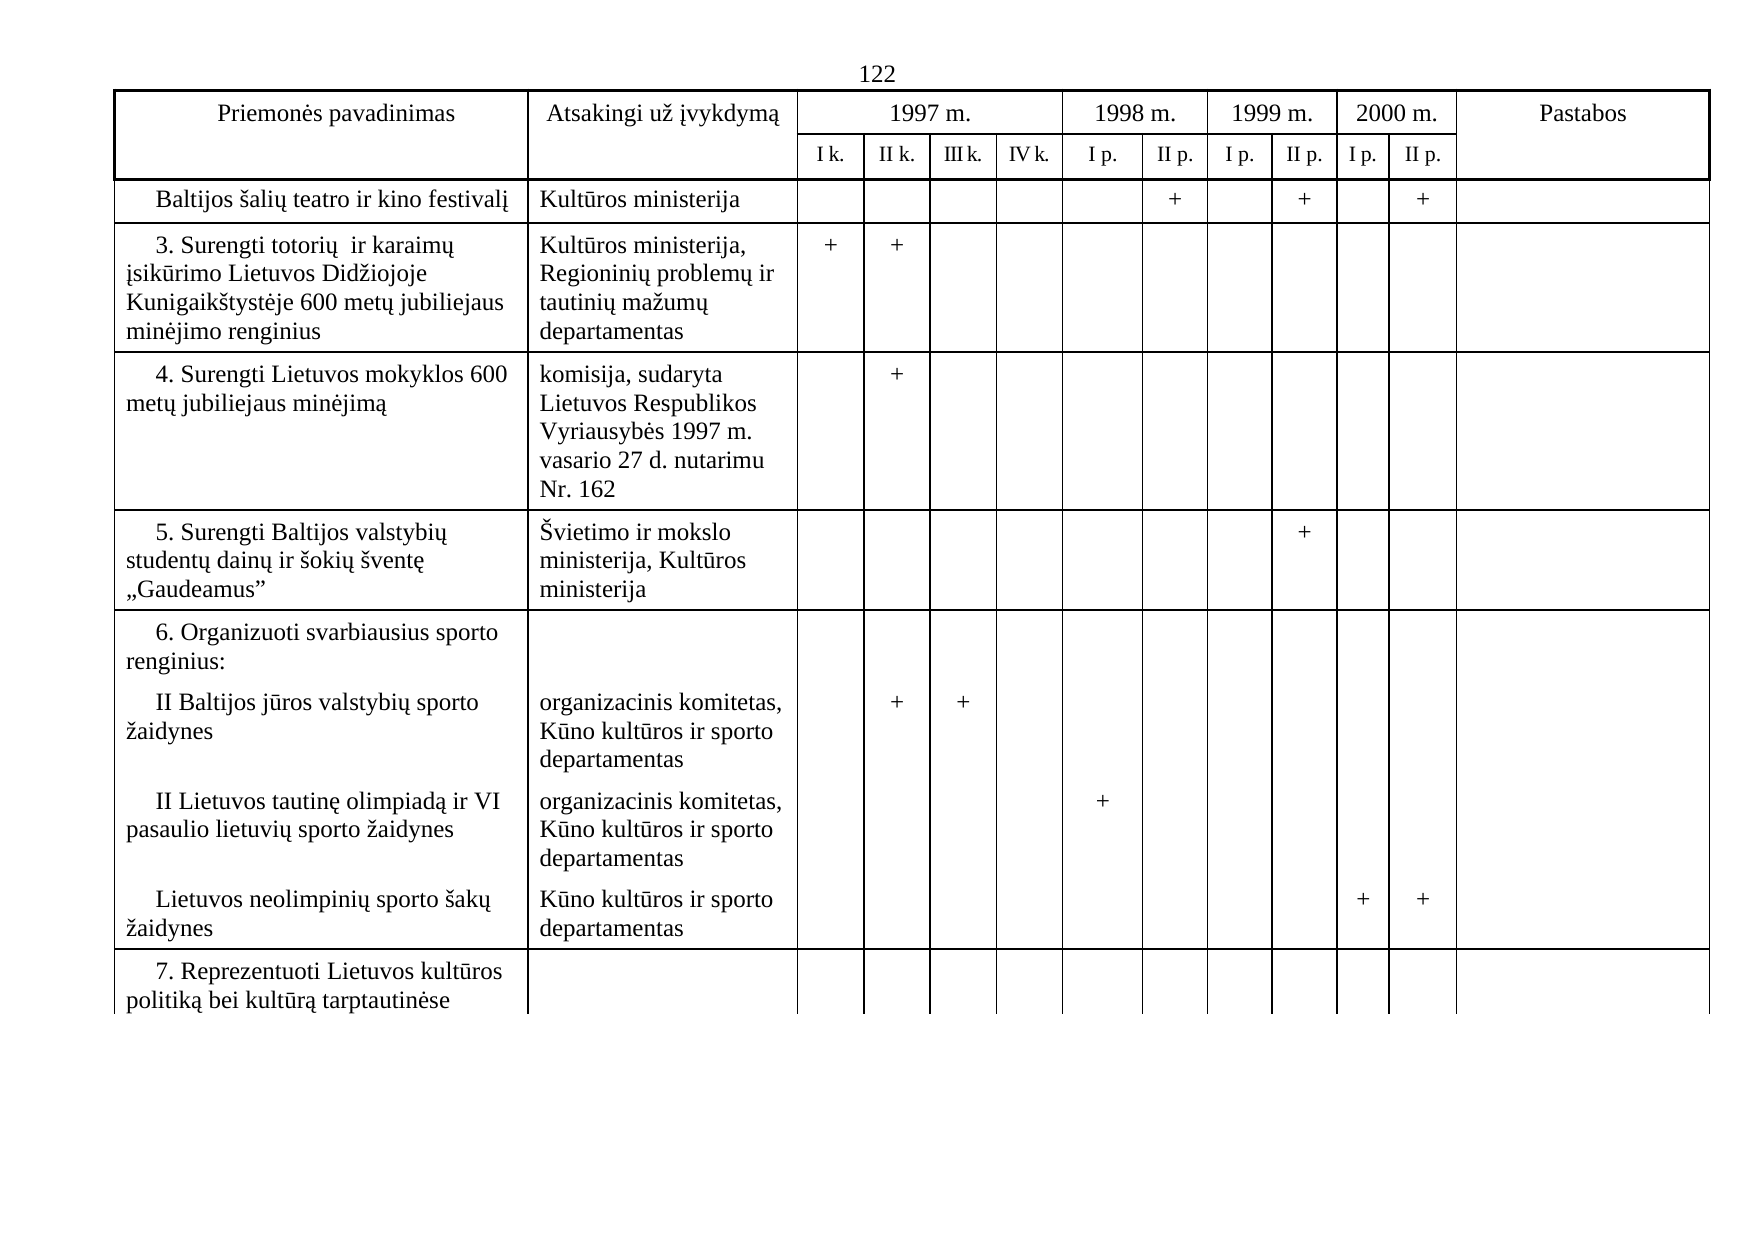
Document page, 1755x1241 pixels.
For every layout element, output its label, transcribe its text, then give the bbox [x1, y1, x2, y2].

table_cell [931, 950, 996, 1013]
table_cell + [1063, 780, 1142, 878]
table_cell [1457, 878, 1709, 948]
table_cell I p. [1338, 135, 1388, 178]
table_cell II p. [1273, 135, 1336, 178]
table_header Atsakingi už įvykdymą [529, 92, 797, 133]
table_cell [1208, 181, 1271, 222]
table_cell [1143, 950, 1207, 1013]
table_cell [931, 511, 996, 609]
table_cell [865, 181, 929, 222]
table_header 1999 m. [1208, 92, 1336, 133]
table_cell [1063, 681, 1142, 779]
table_cell [997, 950, 1062, 1013]
table_cell + [865, 681, 929, 779]
table_cell [1457, 224, 1709, 351]
table_cell [1338, 780, 1388, 878]
table_cell [529, 133, 797, 178]
table_cell III k. [931, 135, 996, 178]
table_cell [1390, 511, 1456, 609]
table_cell [931, 181, 996, 222]
table_cell + [865, 353, 929, 509]
table_cell [1208, 878, 1271, 948]
table_header Priemonės pavadinimas [116, 92, 527, 133]
table_cell [997, 181, 1062, 222]
table_cell II p. [1390, 135, 1456, 178]
table_cell [798, 950, 863, 1013]
table_cell [931, 611, 996, 681]
table_cell 3. Surengti totorių ir karaimų įsikūrimo Lietuvos Didžiojoje Kunigaikštystėje 600 metų jubiliejaus minėjimo renginius [115, 224, 527, 351]
table_cell [1208, 681, 1271, 779]
table_cell [529, 611, 797, 681]
table_cell [1208, 780, 1271, 878]
table_cell [1338, 950, 1388, 1013]
table_cell 5. Surengti Baltijos valstybių studentų dainų ir šokių šventę „Gaudeamus” [115, 511, 527, 609]
table_cell + [798, 224, 863, 351]
table_cell [798, 611, 863, 681]
table_cell [1338, 224, 1388, 351]
table_cell + [865, 224, 929, 351]
table_cell [1338, 611, 1388, 681]
table_cell [1390, 353, 1456, 509]
table_cell [1273, 224, 1336, 351]
table_cell [1273, 780, 1336, 878]
table_cell [1143, 681, 1207, 779]
table_cell [1457, 181, 1709, 222]
table_cell [798, 681, 863, 779]
table_cell [1143, 780, 1207, 878]
table_cell [1457, 133, 1708, 178]
table_cell II Lietuvos tautinę olimpiadą ir VI pasaulio lietuvių sporto žaidynes [115, 780, 527, 878]
table_header 2000 m. [1338, 92, 1456, 133]
table_cell [1390, 950, 1456, 1013]
table_cell [1208, 511, 1271, 609]
table_cell [997, 878, 1062, 948]
table_header Pastabos [1457, 92, 1708, 133]
table_cell [1063, 181, 1142, 222]
table_cell [1143, 511, 1207, 609]
table_cell [1390, 611, 1456, 681]
table_cell [116, 133, 527, 178]
table_cell I p. [1063, 135, 1142, 178]
table_cell [1457, 950, 1709, 1013]
table_cell Lietuvos neolimpinių sporto šakų žaidynes [115, 878, 527, 948]
table_cell + [1390, 181, 1456, 222]
table_cell [1063, 224, 1142, 351]
table_cell [1457, 780, 1709, 878]
table_cell [997, 353, 1062, 509]
table_cell + [1390, 878, 1456, 948]
table_cell organizacinis komitetas, Kūno kultūros ir sporto departamentas [529, 780, 797, 878]
table_cell [798, 511, 863, 609]
table_header 1998 m. [1063, 92, 1207, 133]
table_cell komisija, sudaryta Lietuvos Respublikos Vyriausybės 1997 m. vasario 27 d. nutarimu Nr. 162 [529, 353, 797, 509]
table_cell [997, 224, 1062, 351]
table_cell [1208, 950, 1271, 1013]
table_cell [1208, 611, 1271, 681]
table_cell [1390, 681, 1456, 779]
table_cell [1143, 611, 1207, 681]
table_cell [865, 780, 929, 878]
table_cell + [931, 681, 996, 779]
table_cell [931, 878, 996, 948]
table_cell Kultūros ministerija [529, 181, 797, 222]
table_cell [1208, 353, 1271, 509]
table_cell [865, 950, 929, 1013]
table_cell [997, 511, 1062, 609]
table_cell [1063, 511, 1142, 609]
table_cell [997, 780, 1062, 878]
table_cell [529, 950, 797, 1013]
table_cell [1063, 353, 1142, 509]
table_cell [1338, 511, 1388, 609]
table_cell [1063, 950, 1142, 1013]
table_cell [1143, 224, 1207, 351]
table_cell [1390, 224, 1456, 351]
table_cell [1457, 353, 1709, 509]
table_cell [798, 780, 863, 878]
table_cell [997, 611, 1062, 681]
table_cell 6. Organizuoti svarbiausius sporto renginius: [115, 611, 527, 681]
table_cell [997, 681, 1062, 779]
table_cell I k. [798, 135, 863, 178]
table_cell [1273, 353, 1336, 509]
table_cell [865, 611, 929, 681]
table_cell Baltijos šalių teatro ir kino festivalį [115, 181, 527, 222]
table_cell [931, 780, 996, 878]
table_cell + [1338, 878, 1388, 948]
table_header 1997 m. [798, 92, 1062, 133]
table_cell II k. [865, 135, 929, 178]
table_cell [1063, 878, 1142, 948]
table_cell [798, 353, 863, 509]
table_cell [1273, 878, 1336, 948]
table_cell II Baltijos jūros valstybių sporto žaidynes [115, 681, 527, 779]
table_cell [1143, 353, 1207, 509]
table_cell [1338, 353, 1388, 509]
table_cell [1457, 511, 1709, 609]
table_cell IV k. [997, 135, 1062, 178]
table_cell + [1273, 181, 1336, 222]
table_cell [865, 878, 929, 948]
table_cell [931, 353, 996, 509]
table_cell Kūno kultūros ir sporto departamentas [529, 878, 797, 948]
table_cell II p. [1143, 135, 1207, 178]
table_cell + [1273, 511, 1336, 609]
table_cell [1063, 611, 1142, 681]
table_cell [865, 511, 929, 609]
table_cell [1143, 878, 1207, 948]
table_cell [1338, 181, 1388, 222]
table_cell 4. Surengti Lietuvos mokyklos 600 metų jubiliejaus minėjimą [115, 353, 527, 509]
table_cell [1208, 224, 1271, 351]
table_cell [1273, 950, 1336, 1013]
table_cell [798, 878, 863, 948]
table_cell [1273, 681, 1336, 779]
table_cell + [1143, 181, 1207, 222]
table_cell [798, 181, 863, 222]
table_cell [1457, 681, 1709, 779]
table_cell I p. [1208, 135, 1271, 178]
table_cell organizacinis komitetas, Kūno kultūros ir sporto departamentas [529, 681, 797, 779]
table_cell 7. Reprezentuoti Lietuvos kultūros politiką bei kultūrą tarptautinėse [115, 950, 527, 1013]
table_cell [1338, 681, 1388, 779]
table_cell [1457, 611, 1709, 681]
table_cell [931, 224, 996, 351]
table_cell Švietimo ir mokslo ministerija, Kultūros ministerija [529, 511, 797, 609]
table_cell Kultūros ministerija, Regioninių problemų ir tautinių mažumų departamentas [529, 224, 797, 351]
table_cell [1390, 780, 1456, 878]
table_cell [1273, 611, 1336, 681]
